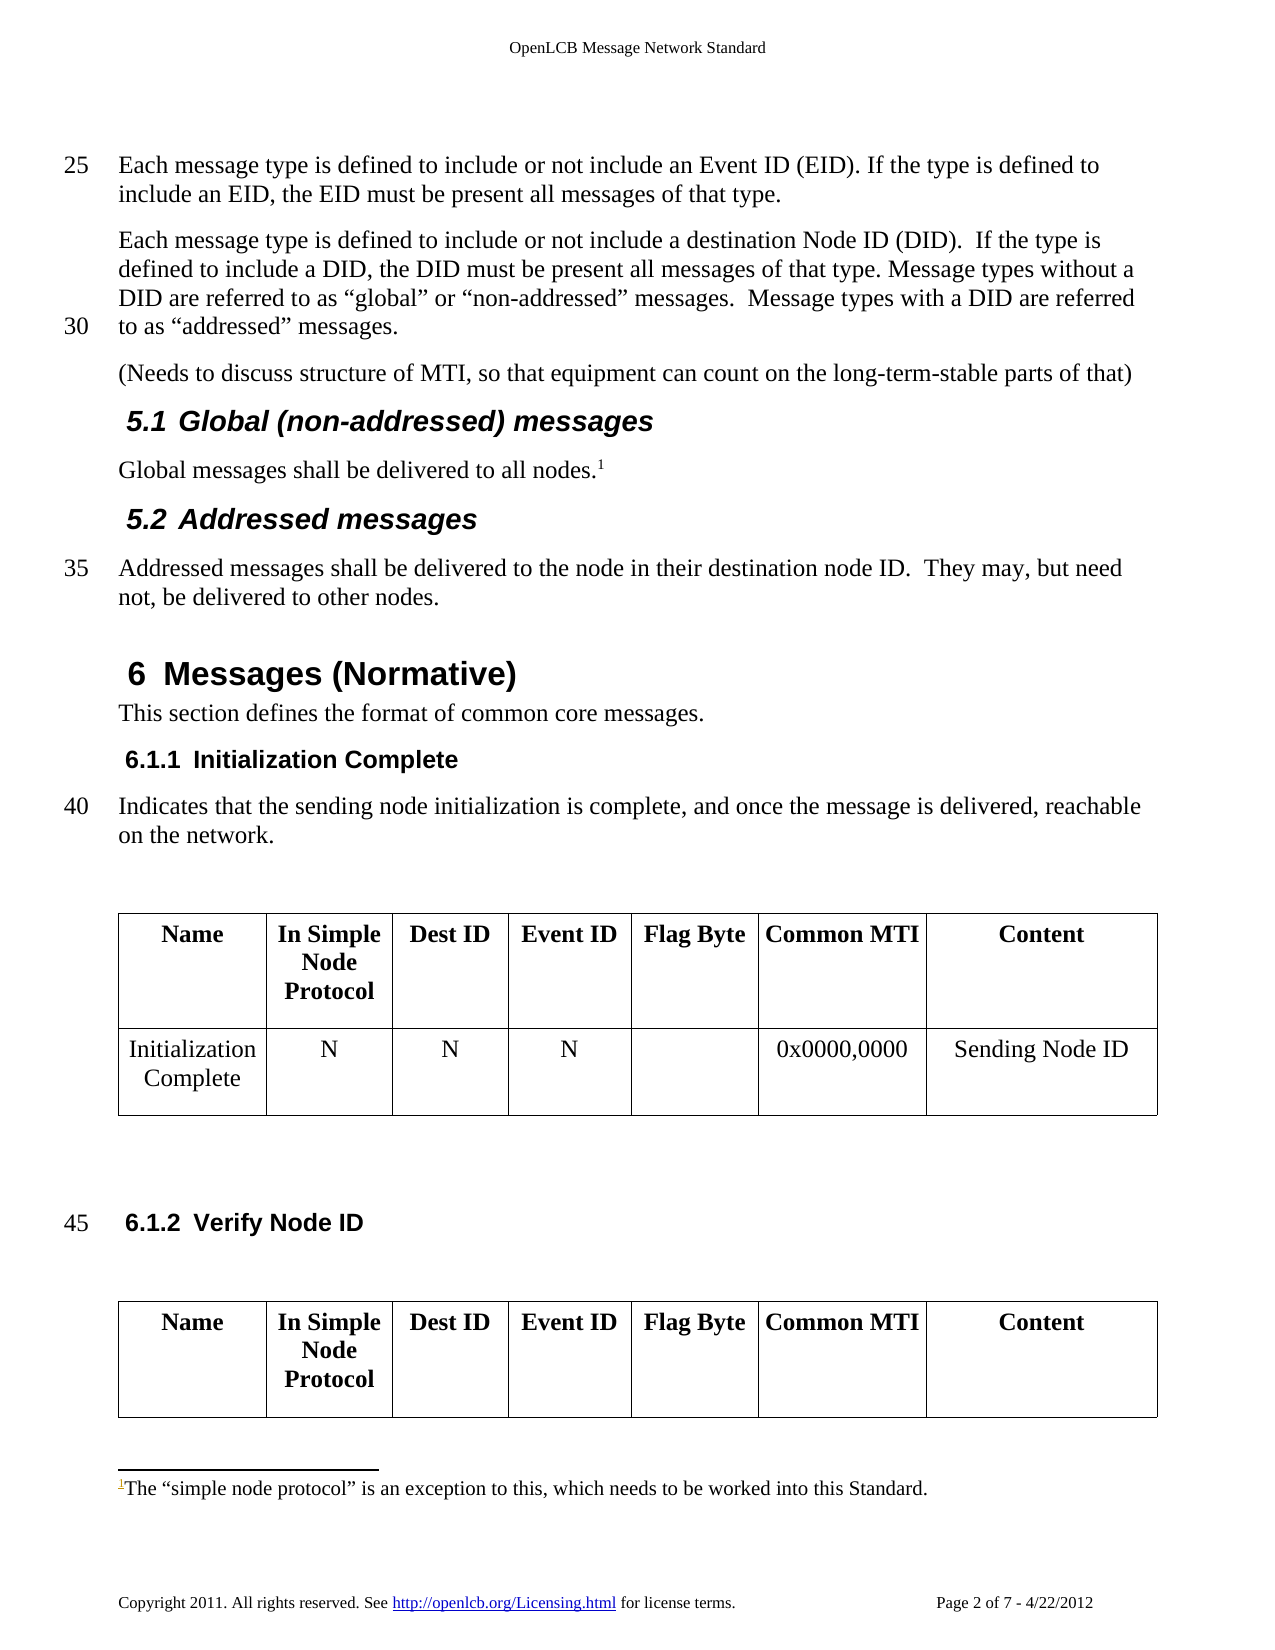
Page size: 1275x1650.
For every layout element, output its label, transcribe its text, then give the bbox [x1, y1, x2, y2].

subtitle Global (non-addressed) messages [118, 404, 1157, 438]
table_cell [632, 1029, 758, 1115]
table_header Flag Byte [632, 914, 758, 1028]
subtitle Messages (Normative) [118, 653, 1157, 692]
table_header Flag Byte [632, 1302, 758, 1417]
table_cell Initialization Complete [119, 1029, 266, 1115]
table_cell N [509, 1029, 631, 1115]
table_cell N [393, 1029, 508, 1115]
table_cell N [267, 1029, 392, 1115]
text This section defines the format of common core messages. [118, 698, 1157, 727]
subtitle Addressed messages [118, 502, 1157, 536]
subtitle Initialization Complete [118, 745, 1157, 773]
table_header Name [119, 914, 266, 1028]
subtitle Verify Node ID [118, 1208, 1157, 1237]
table_header Common MTI [759, 1302, 926, 1417]
table_header Common MTI [759, 914, 926, 1028]
text Indicates that the sending node initialization is complete, and once the message is delivered, reachable on the network. [118, 791, 1157, 849]
table_header Dest ID [393, 914, 508, 1028]
table_header Content [927, 1302, 1157, 1417]
table_header Dest ID [393, 1302, 508, 1417]
table_header In Simple Node Protocol [267, 914, 392, 1028]
table_cell 0x0000,0000 [759, 1029, 926, 1115]
table_cell Sending Node ID [927, 1029, 1157, 1115]
table_header Content [927, 914, 1157, 1028]
table_header Event ID [509, 914, 631, 1028]
text Global messages shall be delivered to all nodes. [118, 456, 1157, 484]
table_header Event ID [509, 1302, 631, 1417]
text Each message type is defined to include or not include a destination Node ID (DID). If the type is defined to include a DID, the DID must be present all messages of that type. Message types without a DID are referred to as “global” or “non-addressed” messages. Message types with a DID are referred to as “addressed” messages. [118, 225, 1157, 340]
text Addressed messages shall be delivered to the node in their destination node ID. They may, but need not, be delivered to other nodes. [118, 553, 1157, 611]
table_header Name [119, 1302, 266, 1417]
text The “simple node protocol” is an exception to this, which needs to be worked into this Standard. [118, 1476, 1157, 1500]
text Each message type is defined to include or not include an Event ID (EID). If the type is defined to include an EID, the EID must be present all messages of that type. [118, 150, 1157, 207]
table_header In Simple Node Protocol [267, 1302, 392, 1417]
text (Needs to discuss structure of MTI, so that equipment can count on the long-term-stable parts of that) [118, 358, 1157, 387]
